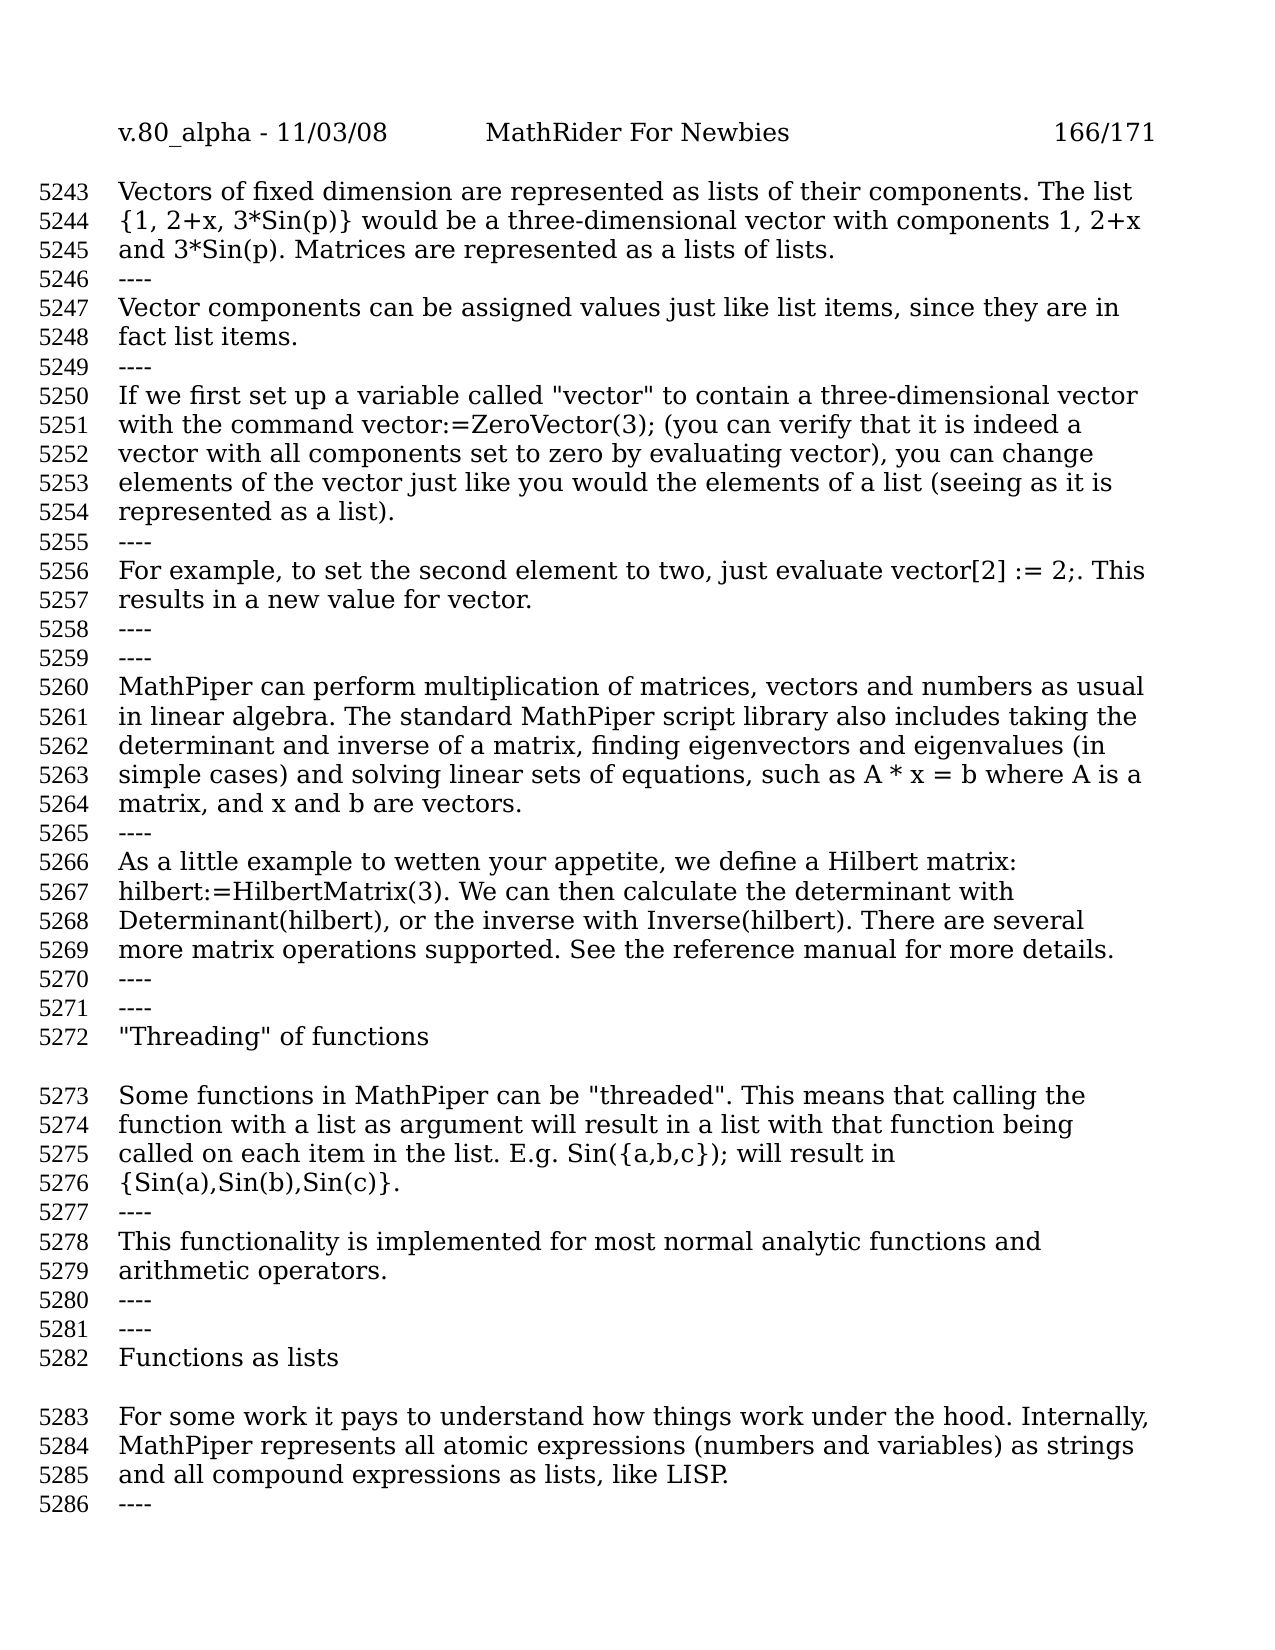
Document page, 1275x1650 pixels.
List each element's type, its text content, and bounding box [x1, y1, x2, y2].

text ---- [118, 614, 1157, 643]
text This functionality is implemented for most normal analytic functions and arithmetic operators. [118, 1227, 1157, 1285]
text ---- [118, 527, 1157, 556]
text If we first set up a variable called "vector" to contain a three-dimensional vector with the command vector:=ZeroVector(3); (you can verify that it is indeed a vector with all components set to zero by evaluating vector), you can change elements of the vector just like you would the elements of a list (seeing as it is represented as a list). [118, 381, 1157, 527]
text As a little example to wetten your appetite, we define a Hilbert matrix: hilbert:=HilbertMatrix(3). We can then calculate the determinant with Determinant(hilbert), or the inverse with Inverse(hilbert). There are several more matrix operations supported. See the reference manual for more details. [118, 848, 1157, 964]
text ---- [118, 1285, 1157, 1314]
text For example, to set the second element to two, just evaluate vector[2] := 2;. This results in a new value for vector. [118, 556, 1157, 614]
text ---- [118, 1198, 1157, 1227]
text "Threading" of functions [118, 1023, 1157, 1052]
text MathPiper can perform multiplication of matrices, vectors and numbers as usual in linear algebra. The standard MathPiper script library also includes taking the determinant and inverse of a matrix, finding eigenvectors and eigenvalues (in simple cases) and solving linear sets of equations, such as A * x = b where A is a matrix, and x and b are vectors. [118, 673, 1157, 818]
text ---- [118, 1314, 1157, 1343]
text Some functions in MathPiper can be "threaded". This means that calling the function with a list as argument will result in a list with that function being called on each item in the list. E.g. Sin({a,b,c}); will result in {Sin(a),Sin(b),Sin(c)}. [118, 1081, 1157, 1198]
text ---- [118, 818, 1157, 848]
text ---- [118, 643, 1157, 673]
text ---- [118, 352, 1157, 381]
text ---- [118, 1489, 1157, 1518]
text ---- [118, 264, 1157, 293]
text Vector components can be assigned values just like list items, since they are in fact list items. [118, 293, 1157, 352]
text For some work it pays to understand how things work under the hood. Internally, MathPiper represents all atomic expressions (numbers and variables) as strings and all compound expressions as lists, like LISP. [118, 1402, 1157, 1489]
text Vectors of fixed dimension are represented as lists of their components. The list {1, 2+x, 3*Sin(p)} would be a three-dimensional vector with components 1, 2+x and 3*Sin(p). Matrices are represented as a lists of lists. [118, 177, 1157, 264]
text ---- [118, 993, 1157, 1023]
text ---- [118, 964, 1157, 993]
text Functions as lists [118, 1343, 1157, 1373]
